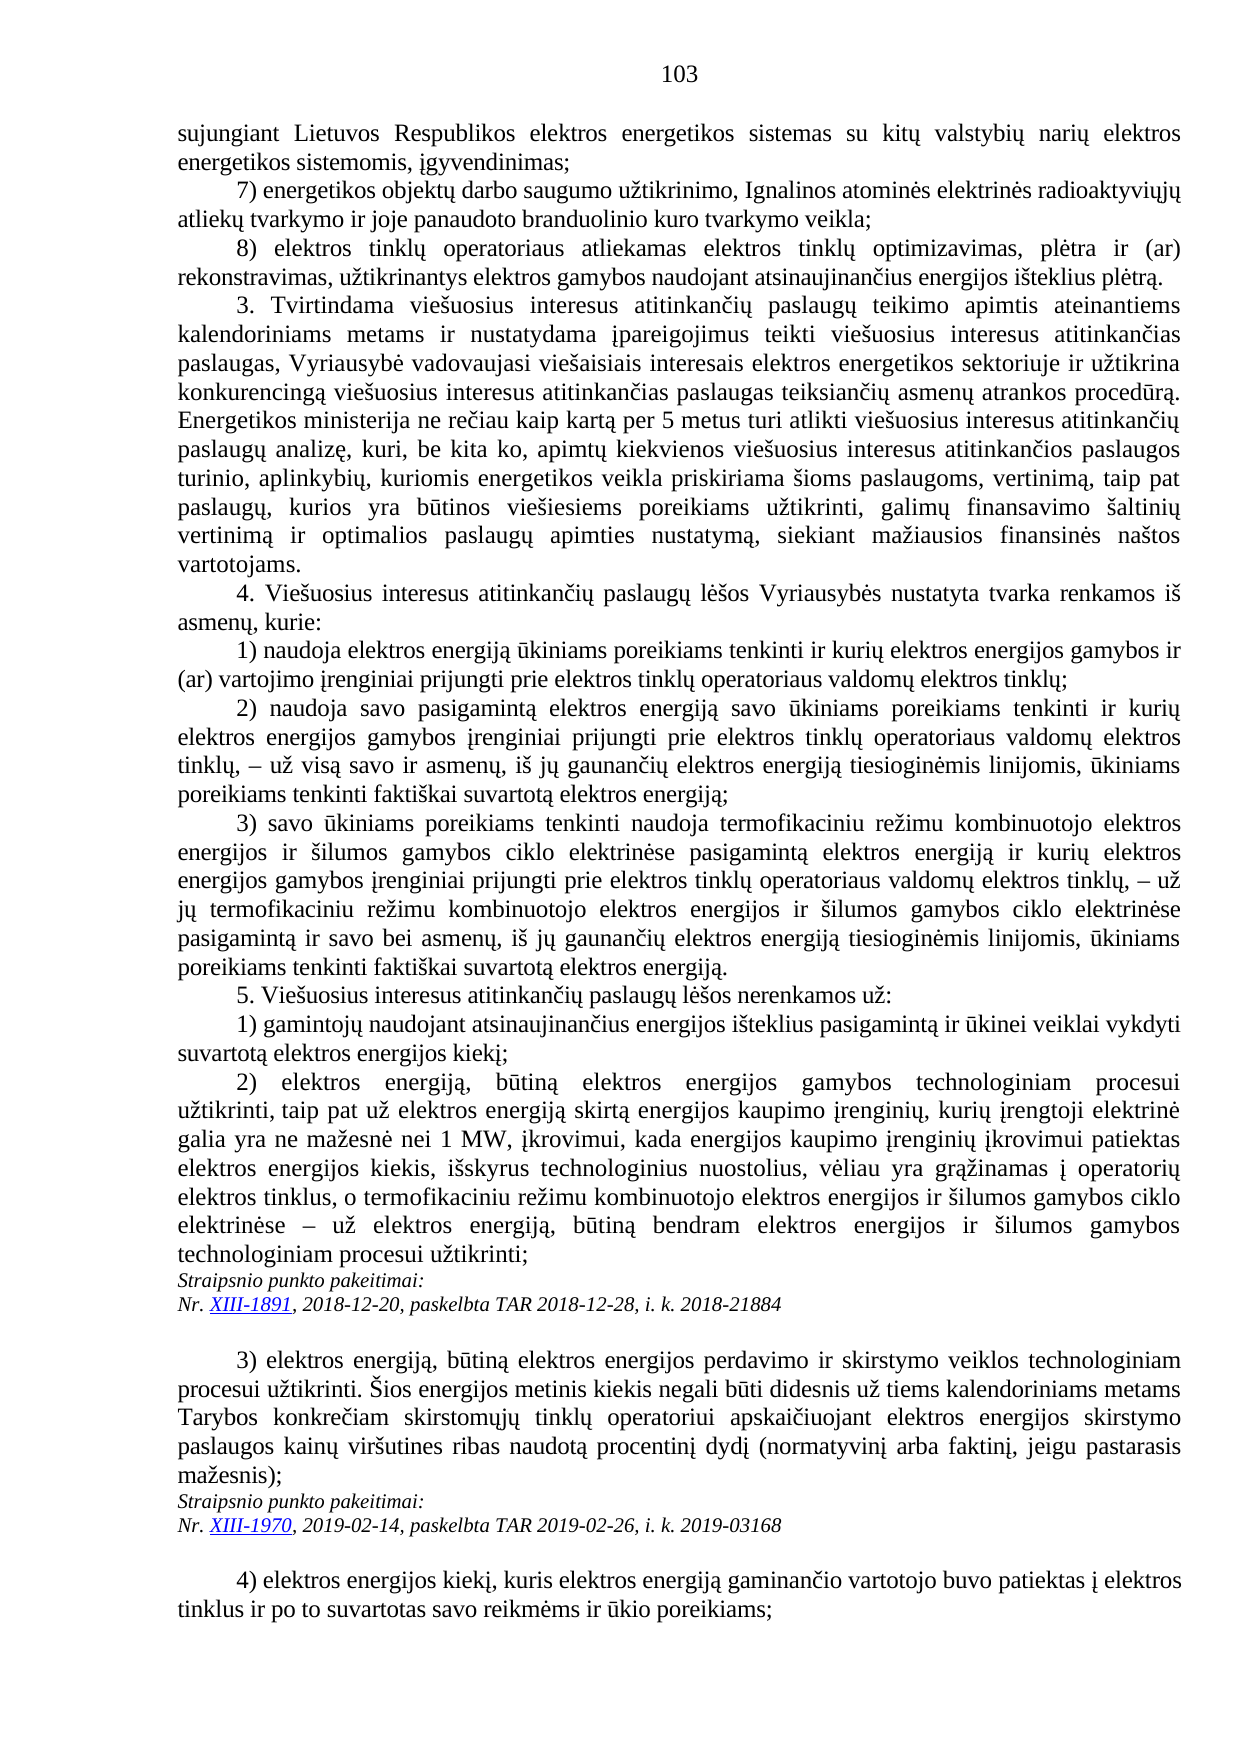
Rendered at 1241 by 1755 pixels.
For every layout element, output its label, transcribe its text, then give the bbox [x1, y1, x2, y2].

text 7) energetikos objektų darbo saugumo užtikrinimo, Ignalinos atominės elektrinės radioaktyviųjų atliekų tvarkymo ir joje panaudoto branduolinio kuro tvarkymo veikla; [177, 176, 1181, 233]
text Nr. XIII-1891, 2018-12-20, paskelbta TAR 2018-12-28, i. k. 2018-21884 [177, 1292, 1181, 1316]
text 3. Tvirtindama viešuosius interesus atitinkančių paslaugų teikimo apimtis ateinantiems kalendoriniams metams ir nustatydama įpareigojimus teikti viešuosius interesus atitinkančias paslaugas, Vyriausybė vadovaujasi viešaisiais interesais elektros energetikos sektoriuje ir užtikrina konkurencingą viešuosius interesus atitinkančias paslaugas teiksiančių asmenų atrankos procedūrą. Energetikos ministerija ne rečiau kaip kartą per 5 metus turi atlikti viešuosius interesus atitinkančių paslaugų analizę, kuri, be kita ko, apimtų kiekvienos viešuosius interesus atitinkančios paslaugos turinio, aplinkybių, kuriomis energetikos veikla priskiriama šioms paslaugoms, vertinimą, taip pat paslaugų, kurios yra būtinos viešiesiems poreikiams užtikrinti, galimų finansavimo šaltinių vertinimą ir optimalios paslaugų apimties nustatymą, siekiant mažiausios finansinės naštos vartotojams. [177, 291, 1181, 578]
text 3) savo ūkiniams poreikiams tenkinti naudoja termofikaciniu režimu kombinuotojo elektros energijos ir šilumos gamybos ciklo elektrinėse pasigamintą elektros energiją ir kurių elektros energijos gamybos įrenginiai prijungti prie elektros tinklų operatoriaus valdomų elektros tinklų, – už jų termofikaciniu režimu kombinuotojo elektros energijos ir šilumos gamybos ciklo elektrinėse pasigamintą ir savo bei asmenų, iš jų gaunančių elektros energiją tiesioginėmis linijomis, ūkiniams poreikiams tenkinti faktiškai suvartotą elektros energiją. [177, 808, 1181, 981]
text 3) elektros energiją, būtiną elektros energijos perdavimo ir skirstymo veiklos technologiniam procesui užtikrinti. Šios energijos metinis kiekis negali būti didesnis už tiems kalendoriniams metams Tarybos konkrečiam skirstomųjų tinklų operatoriui apskaičiuojant elektros energijos skirstymo paslaugos kainų viršutines ribas naudotą procentinį dydį (normatyvinį arba faktinį, jeigu pastarasis mažesnis); [177, 1345, 1181, 1489]
text 5. Viešuosius interesus atitinkančių paslaugų lėšos nerenkamos už: [177, 981, 1181, 1009]
text 2) naudoja savo pasigamintą elektros energiją savo ūkiniams poreikiams tenkinti ir kurių elektros energijos gamybos įrenginiai prijungti prie elektros tinklų operatoriaus valdomų elektros tinklų, – už visą savo ir asmenų, iš jų gaunančių elektros energiją tiesioginėmis linijomis, ūkiniams poreikiams tenkinti faktiškai suvartotą elektros energiją; [177, 693, 1181, 808]
text 1) naudoja elektros energiją ūkiniams poreikiams tenkinti ir kurių elektros energijos gamybos ir (ar) vartojimo įrenginiai prijungti prie elektros tinklų operatoriaus valdomų elektros tinklų; [177, 636, 1181, 693]
text Straipsnio punkto pakeitimai: [177, 1489, 1181, 1513]
text Straipsnio punkto pakeitimai: [177, 1268, 1181, 1292]
text 1) gamintojų naudojant atsinaujinančius energijos išteklius pasigamintą ir ūkinei veiklai vykdyti suvartotą elektros energijos kiekį; [177, 1009, 1181, 1067]
text 4) elektros energijos kiekį, kuris elektros energiją gaminančio vartotojo buvo patiektas į elektros tinklus ir po to suvartotas savo reikmėms ir ūkio poreikiams; [177, 1566, 1181, 1623]
text Nr. XIII-1970, 2019-02-14, paskelbta TAR 2019-02-26, i. k. 2019-03168 [177, 1513, 1181, 1537]
text 4. Viešuosius interesus atitinkančių paslaugų lėšos Vyriausybės nustatyta tvarka renkamos iš asmenų, kurie: [177, 578, 1181, 636]
text 8) elektros tinklų operatoriaus atliekamas elektros tinklų optimizavimas, plėtra ir (ar) rekonstravimas, užtikrinantys elektros gamybos naudojant atsinaujinančius energijos išteklius plėtrą. [177, 233, 1181, 291]
text sujungiant Lietuvos Respublikos elektros energetikos sistemas su kitų valstybių narių elektros energetikos sistemomis, įgyvendinimas; [177, 118, 1181, 176]
text 2) elektros energiją, būtiną elektros energijos gamybos technologiniam procesui užtikrinti, taip pat už elektros energiją skirtą energijos kaupimo įrenginių, kurių įrengtoji elektrinė galia yra ne mažesnė nei 1 MW, įkrovimui, kada energijos kaupimo įrenginių įkrovimui patiektas elektros energijos kiekis, išskyrus technologinius nuostolius, vėliau yra grąžinamas į operatorių elektros tinklus, o termofikaciniu režimu kombinuotojo elektros energijos ir šilumos gamybos ciklo elektrinėse – už elektros energiją, būtiną bendram elektros energijos ir šilumos gamybos technologiniam procesui užtikrinti; [177, 1067, 1181, 1268]
